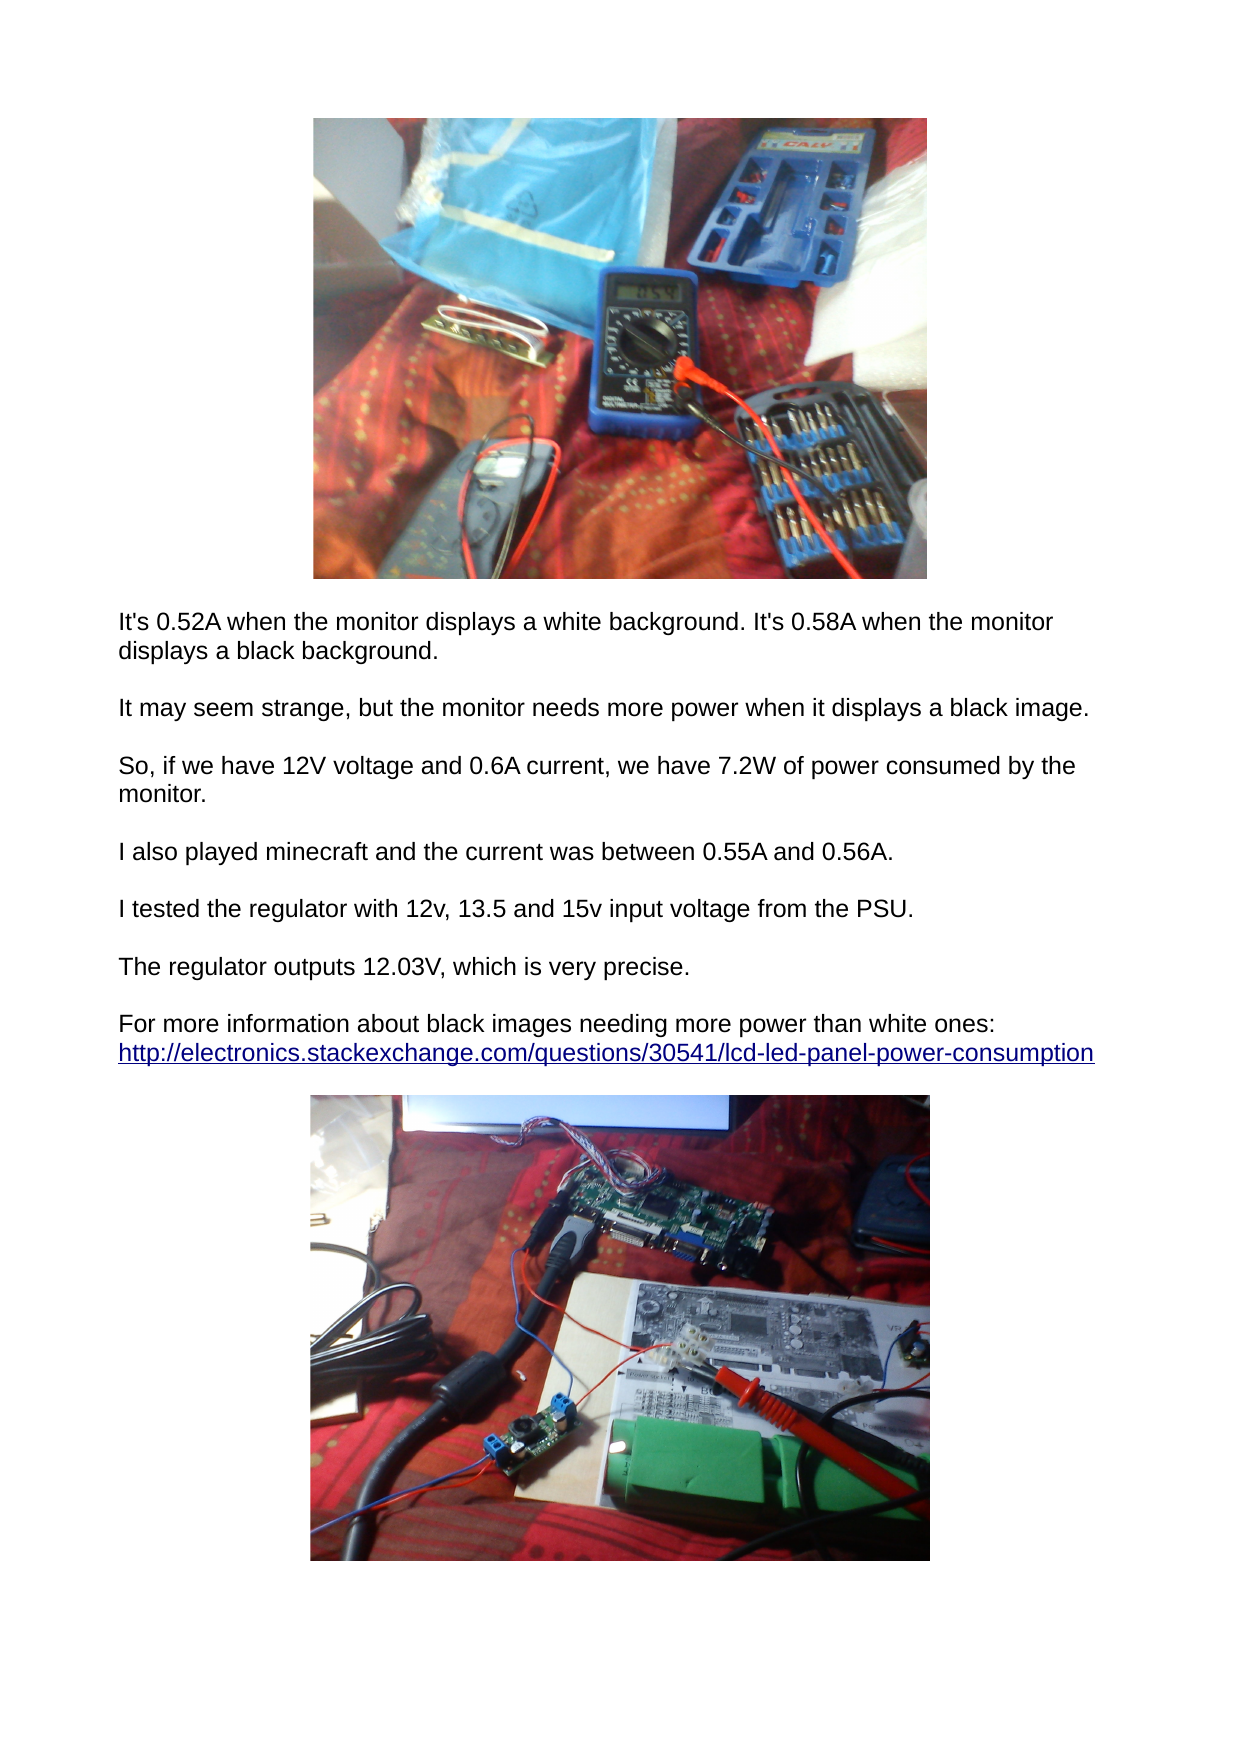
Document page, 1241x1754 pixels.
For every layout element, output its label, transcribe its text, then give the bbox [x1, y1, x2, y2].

text It's 0.52A when the monitor displays a white background. It's 0.58A when the monitor displays a black background. [118, 607, 1122, 664]
picture [313, 118, 927, 579]
picture [310, 1095, 930, 1561]
text I also played minecraft and the current was between 0.55A and 0.56A. [118, 837, 1122, 866]
text The regulator outputs 12.03V, which is very precise. [118, 952, 1122, 981]
text I tested the regulator with 12v, 13.5 and 15v input voltage from the PSU. [118, 894, 1122, 923]
text For more information about black images needing more power than white ones: http://electronics.stackexchange.com/questions/30541/lcd-led-panel-power-consumption [118, 1009, 1122, 1067]
text It may seem strange, but the monitor needs more power when it displays a black image. [118, 693, 1122, 722]
text So, if we have 12V voltage and 0.6A current, we have 7.2W of power consumed by the monitor. [118, 751, 1122, 808]
